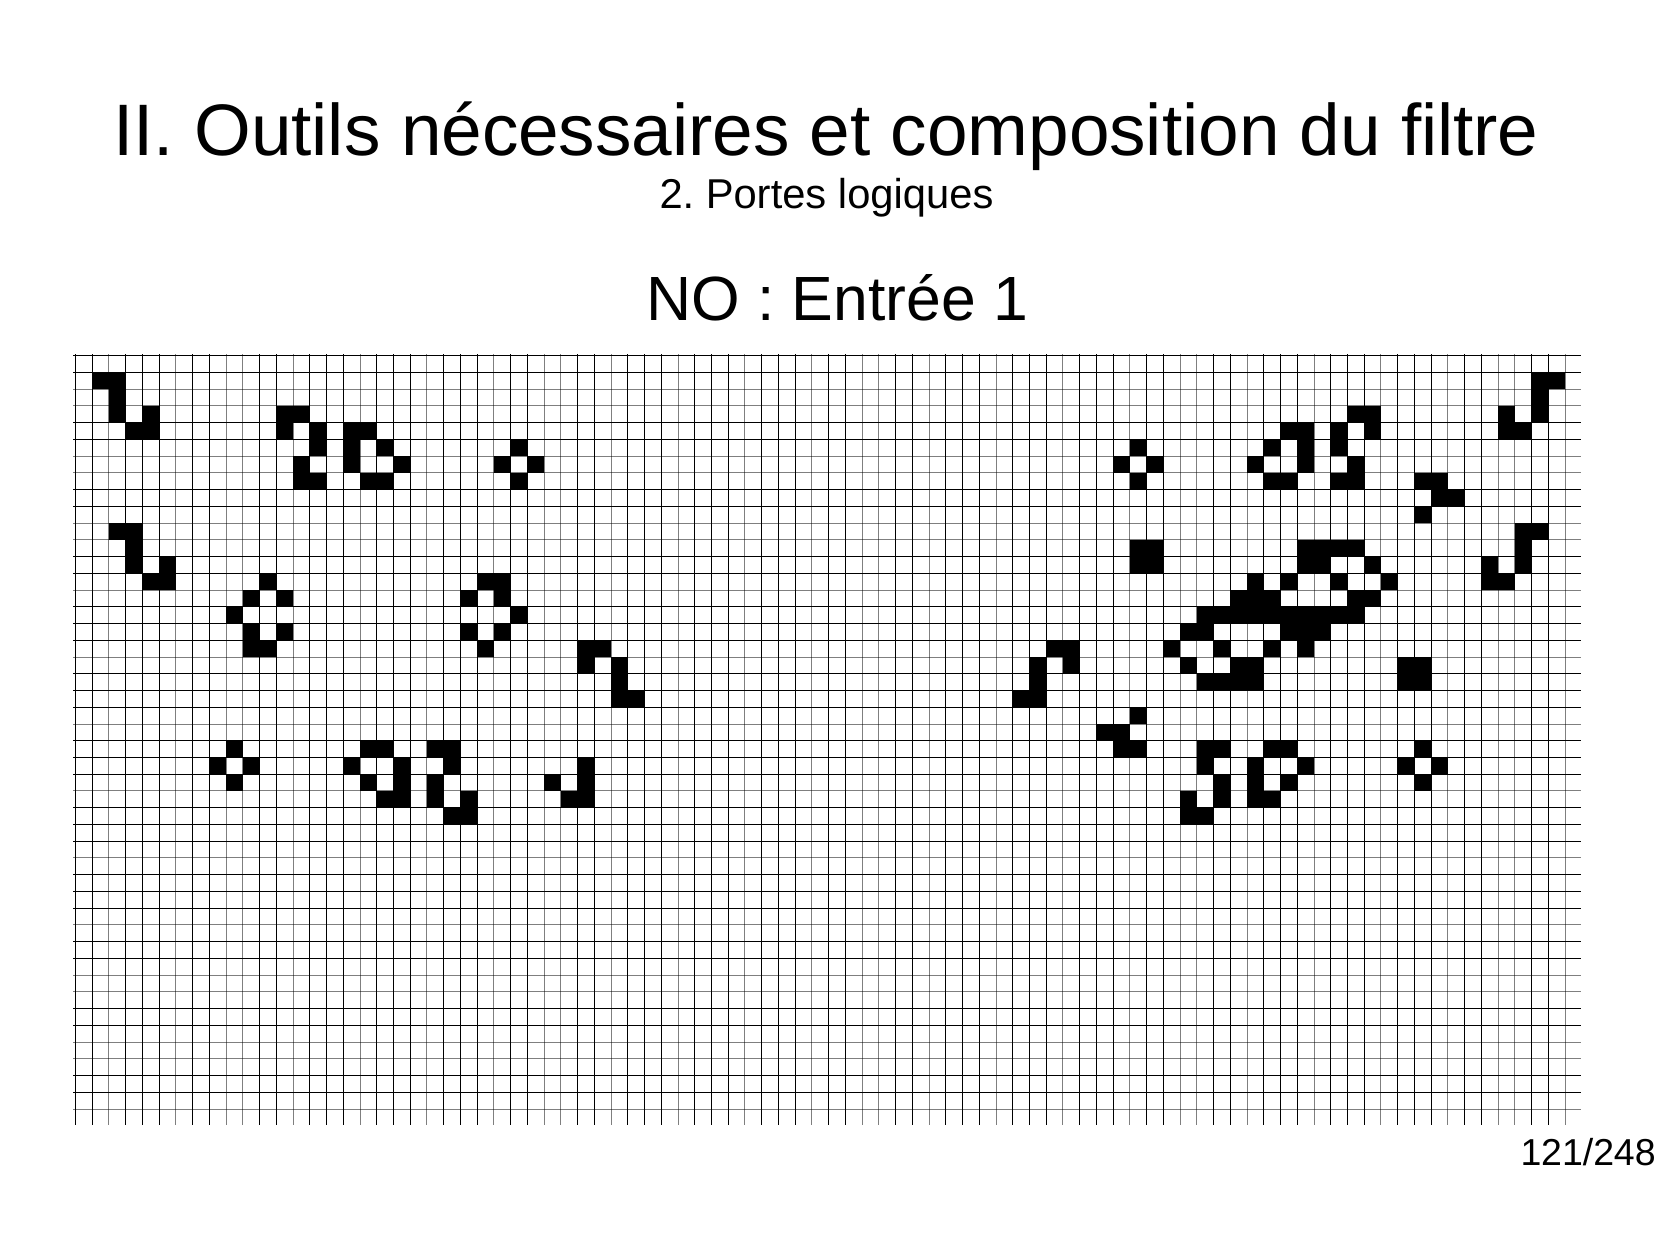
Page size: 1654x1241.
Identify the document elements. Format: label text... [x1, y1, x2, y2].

title II. Outils nécessaires et composition du filtre 2. Portes logiques [82, 49, 1571, 257]
text_box <number>/248 [1505, 1124, 1654, 1182]
picture [73, 354, 1581, 1125]
text_box NO : Entrée 1 [631, 256, 1044, 342]
